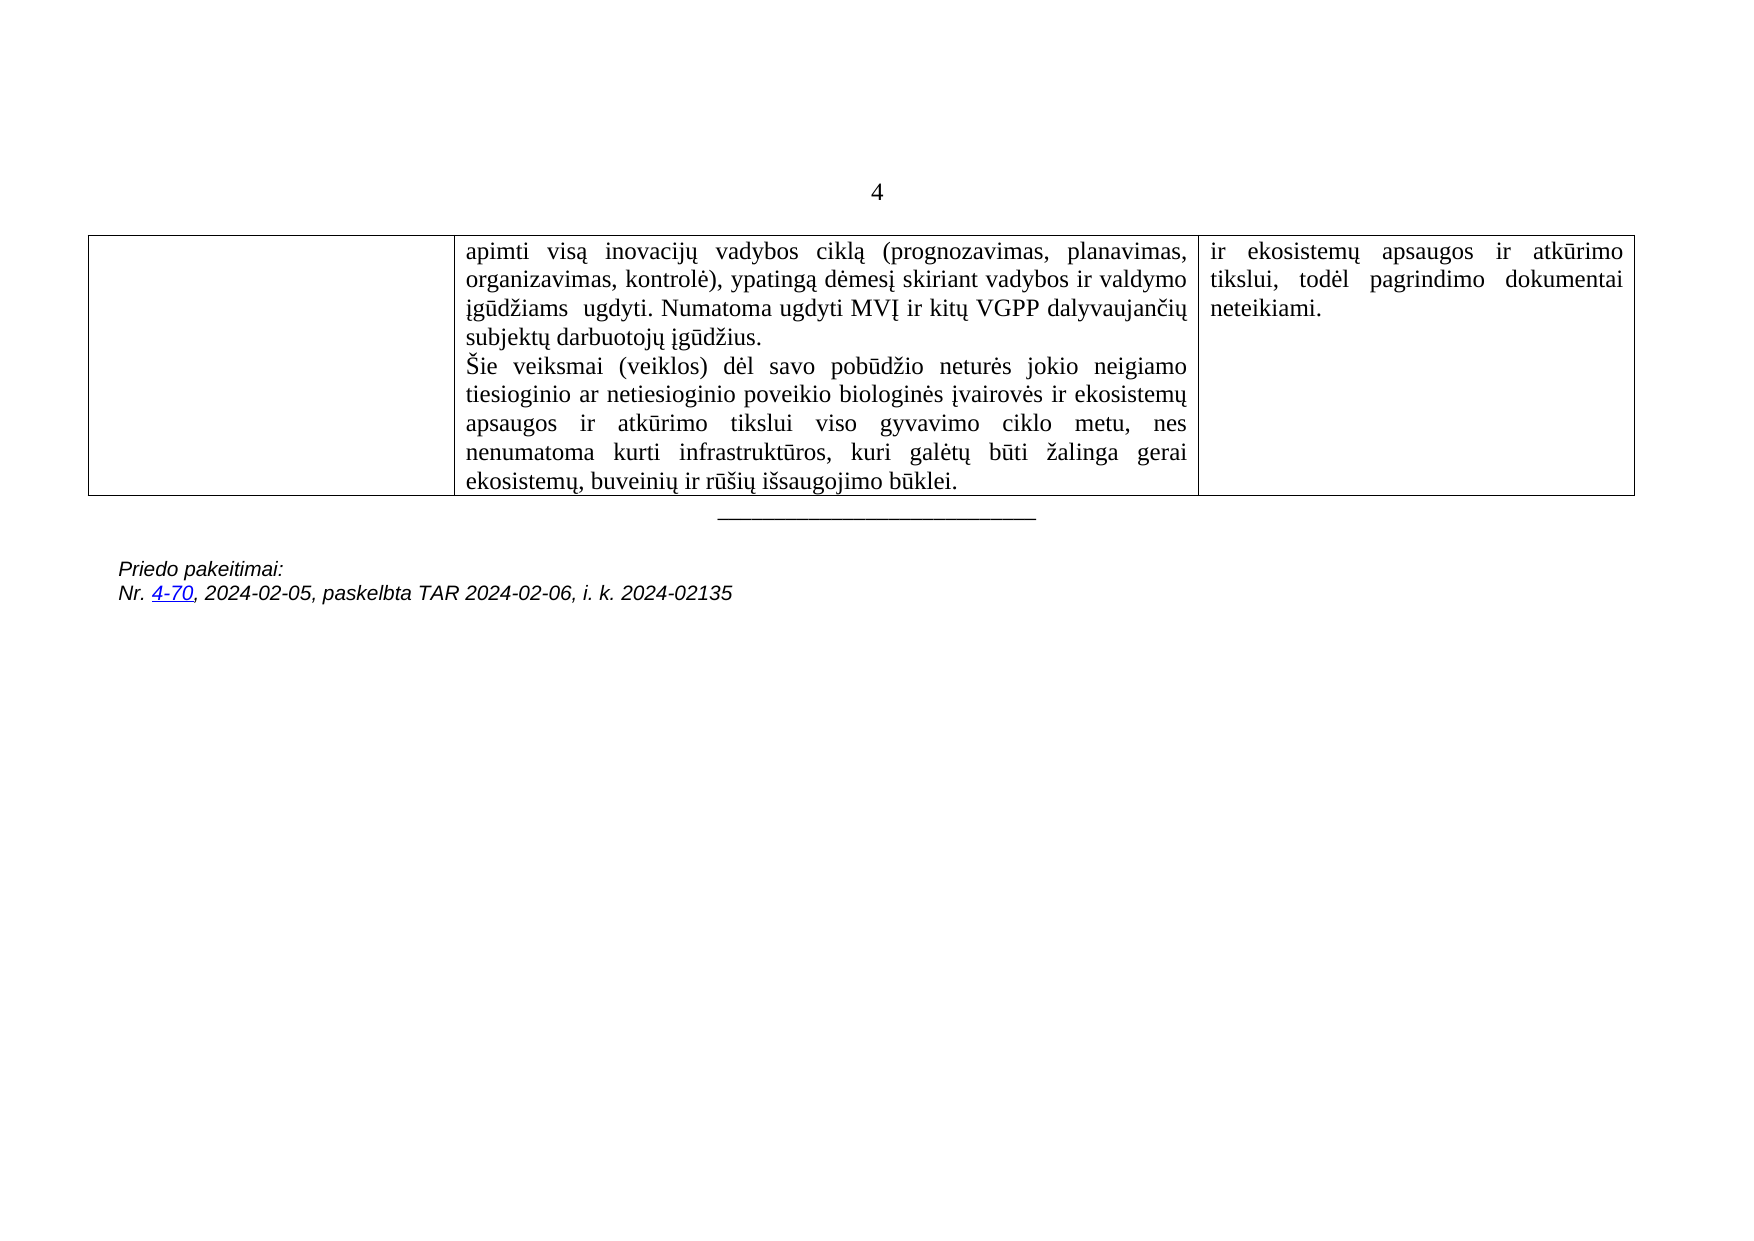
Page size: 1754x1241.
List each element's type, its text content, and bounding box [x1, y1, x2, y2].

text Priedo pakeitimai: [118, 556, 1636, 580]
table_cell apimti visą inovacijų vadybos ciklą (prognozavimas, planavimas, organizavimas, kontrolė), ypatingą dėmesį skiriant vadybos ir valdymo įgūdžiams ugdyti. Numatoma ugdyti MVĮ ir kitų VGPP dalyvaujančių subjektų darbuotojų įgūdžius. Šie veiksmai (veiklos) dėl savo pobūdžio neturės jokio neigiamo tiesioginio ar netiesioginio poveikio biologinės įvairovės ir ekosistemų apsaugos ir atkūrimo tikslui viso gyvavimo ciklo metu, nes nenumatoma kurti infrastruktūros, kuri galėtų būti žalinga gerai ekosistemų, buveinių ir rūšių išsaugojimo būklei. [455, 236, 1198, 494]
table_cell [89, 236, 454, 494]
text Nr. 4-70, 2024-02-05, paskelbta TAR 2024-02-06, i. k. 2024-02135 [118, 580, 1636, 604]
text ____________________________ [118, 496, 1636, 523]
table_cell ir ekosistemų apsaugos ir atkūrimo tikslui, todėl pagrindimo dokumentai neteikiami. [1199, 236, 1634, 494]
